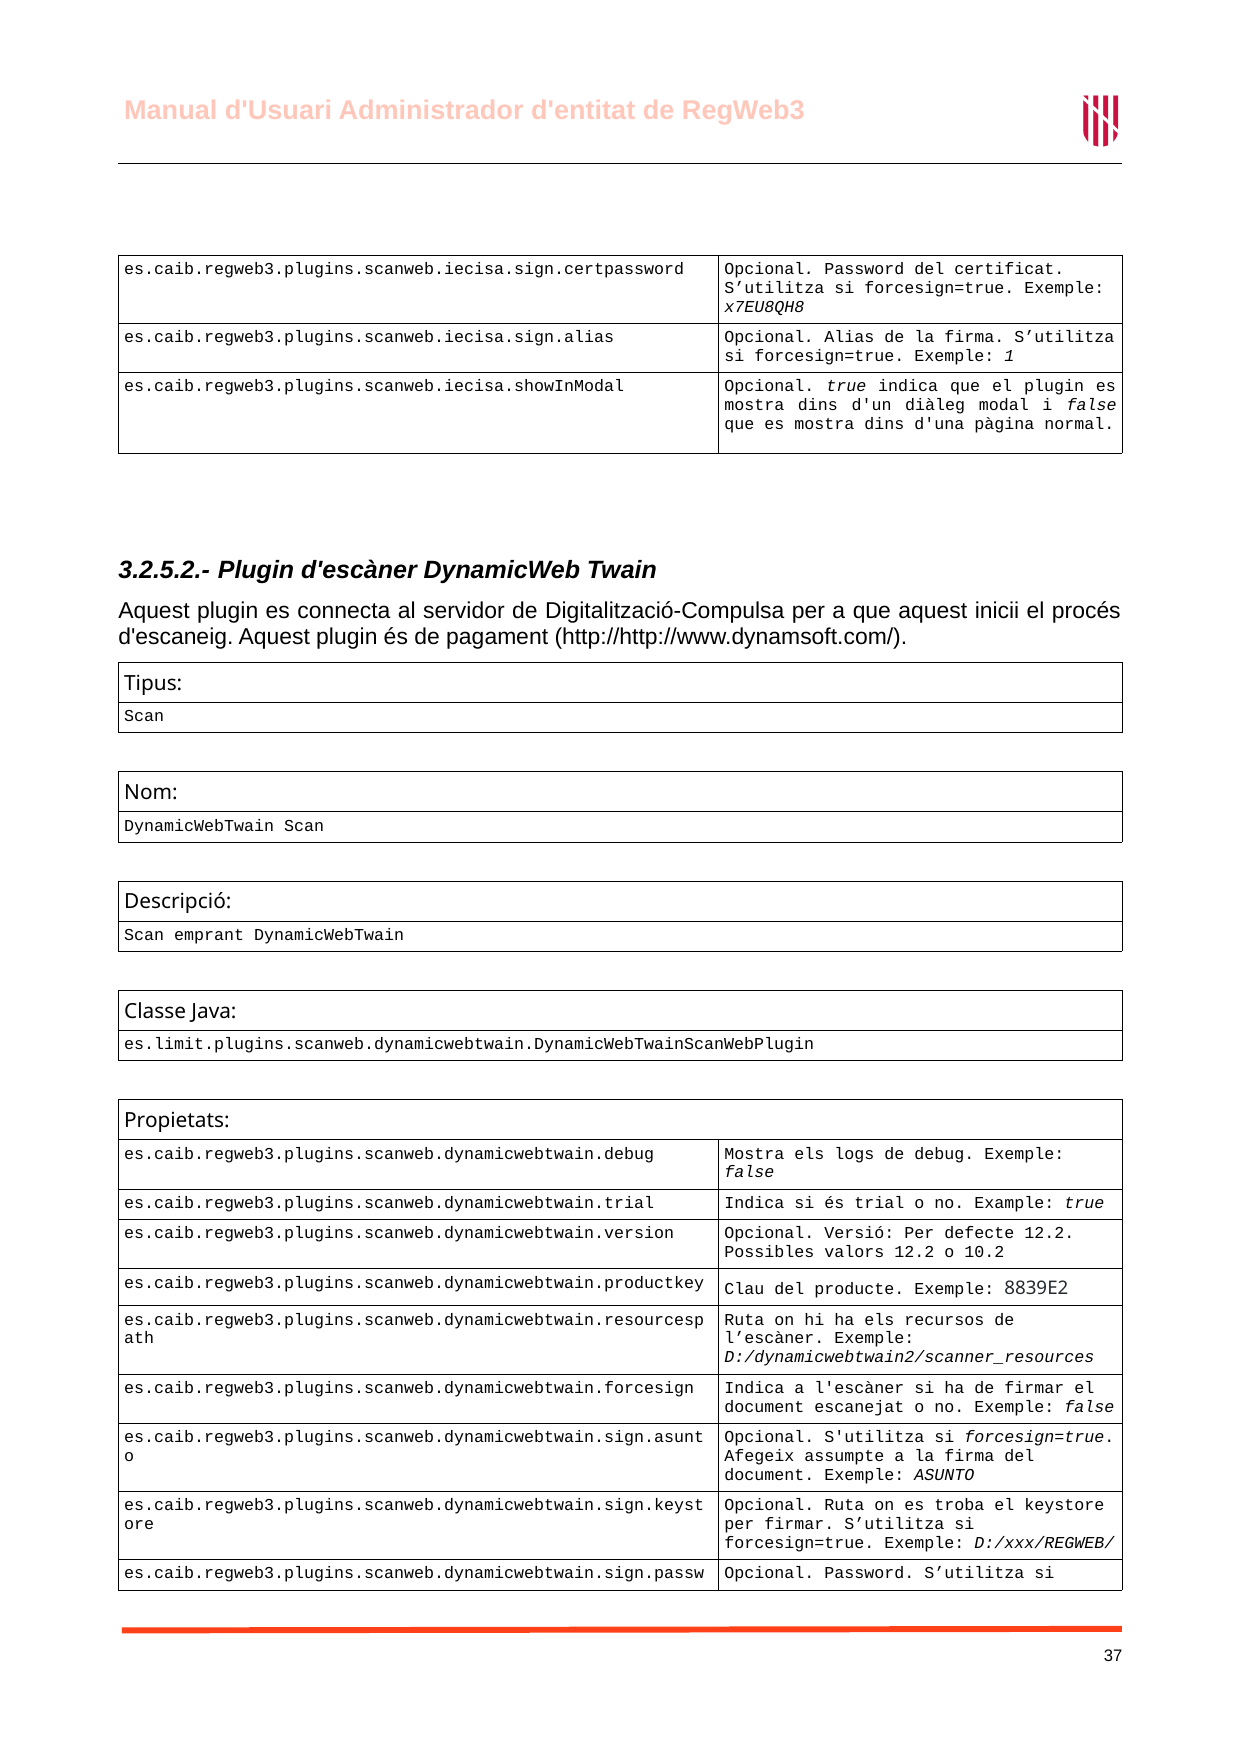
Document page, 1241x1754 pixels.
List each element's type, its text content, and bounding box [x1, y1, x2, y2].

table_cell Indica si és trial o no. Example: true [719, 1190, 1122, 1219]
table_cell es.caib.regweb3.plugins.scanweb.dynamicwebtwain.resourcespath [119, 1306, 718, 1373]
table_cell Opcional. Alias de la firma. S’utilitza si forcesign=true. Exemple: 1 [719, 324, 1122, 372]
table_cell es.caib.regweb3.plugins.scanweb.iecisa.sign.alias [119, 324, 718, 372]
table_cell es.caib.regweb3.plugins.scanweb.dynamicwebtwain.trial [119, 1190, 718, 1219]
table_header Classe Java: [119, 991, 1122, 1030]
table_cell es.caib.regweb3.plugins.scanweb.iecisa.sign.certpassword [119, 256, 718, 323]
table_cell es.caib.regweb3.plugins.scanweb.dynamicwebtwain.version [119, 1220, 718, 1268]
table_cell es.limit.plugins.scanweb.dynamicwebtwain.DynamicWebTwainScanWebPlugin [119, 1031, 1122, 1060]
table_header Propietats: [119, 1100, 1122, 1139]
table_cell Opcional. Password del certificat. S’utilitza si forcesign=true. Exemple: x7EU8QH8 [719, 256, 1122, 323]
table_cell es.caib.regweb3.plugins.scanweb.dynamicwebtwain.debug [119, 1140, 718, 1189]
table_header Tipus: [119, 663, 1122, 702]
table_cell es.caib.regweb3.plugins.scanweb.dynamicwebtwain.sign.passw [119, 1560, 718, 1589]
picture [1080, 93, 1121, 148]
subtitle Plugin d'escàner DynamicWeb Twain [118, 555, 1122, 584]
table_cell Opcional. Password. S’utilitza si [719, 1560, 1122, 1589]
table_cell es.caib.regweb3.plugins.scanweb.iecisa.showInModal [119, 373, 718, 453]
table_cell Opcional. true indica que el plugin es mostra dins d'un diàleg modal i false que es mostra dins d'una pàgina normal. [719, 373, 1122, 453]
table_cell Opcional. S'utilitza si forcesign=true. Afegeix assumpte a la firma del document. Exemple: ASUNTO [719, 1424, 1122, 1491]
table_cell Ruta on hi ha els recursos de l’escàner. Exemple: D:/dynamicwebtwain2/scanner_resources [719, 1306, 1122, 1373]
table_cell Mostra els logs de debug. Exemple: false [719, 1140, 1122, 1189]
table_cell Scan [119, 703, 1122, 732]
table_cell es.caib.regweb3.plugins.scanweb.dynamicwebtwain.sign.keystore [119, 1492, 718, 1559]
table_cell Opcional. Ruta on es troba el keystore per firmar. S’utilitza si forcesign=true. Exemple: D:/xxx/REGWEB/ [719, 1492, 1122, 1559]
table_cell DynamicWebTwain Scan [119, 812, 1122, 842]
table_cell Indica a l'escàner si ha de firmar el document escanejat o no. Exemple: false [719, 1375, 1122, 1423]
table_cell es.caib.regweb3.plugins.scanweb.dynamicwebtwain.productkey [119, 1269, 718, 1305]
text Aquest plugin es connecta al servidor de Digitalització-Compulsa per a que aquest inicii el procés d'escaneig. Aquest plugin és de pagament (http://http://www.dynamsoft.com/). [118, 597, 1122, 649]
table_header Descripció: [119, 882, 1122, 921]
table_cell Scan emprant DynamicWebTwain [119, 922, 1122, 951]
table_cell Clau del producte. Exemple: 8839E2 [719, 1269, 1122, 1305]
table_header Nom: [119, 772, 1122, 811]
table_cell es.caib.regweb3.plugins.scanweb.dynamicwebtwain.forcesign [119, 1375, 718, 1423]
table_cell es.caib.regweb3.plugins.scanweb.dynamicwebtwain.sign.asunto [119, 1424, 718, 1491]
table_cell Opcional. Versió: Per defecte 12.2. Possibles valors 12.2 o 10.2 [719, 1220, 1122, 1268]
